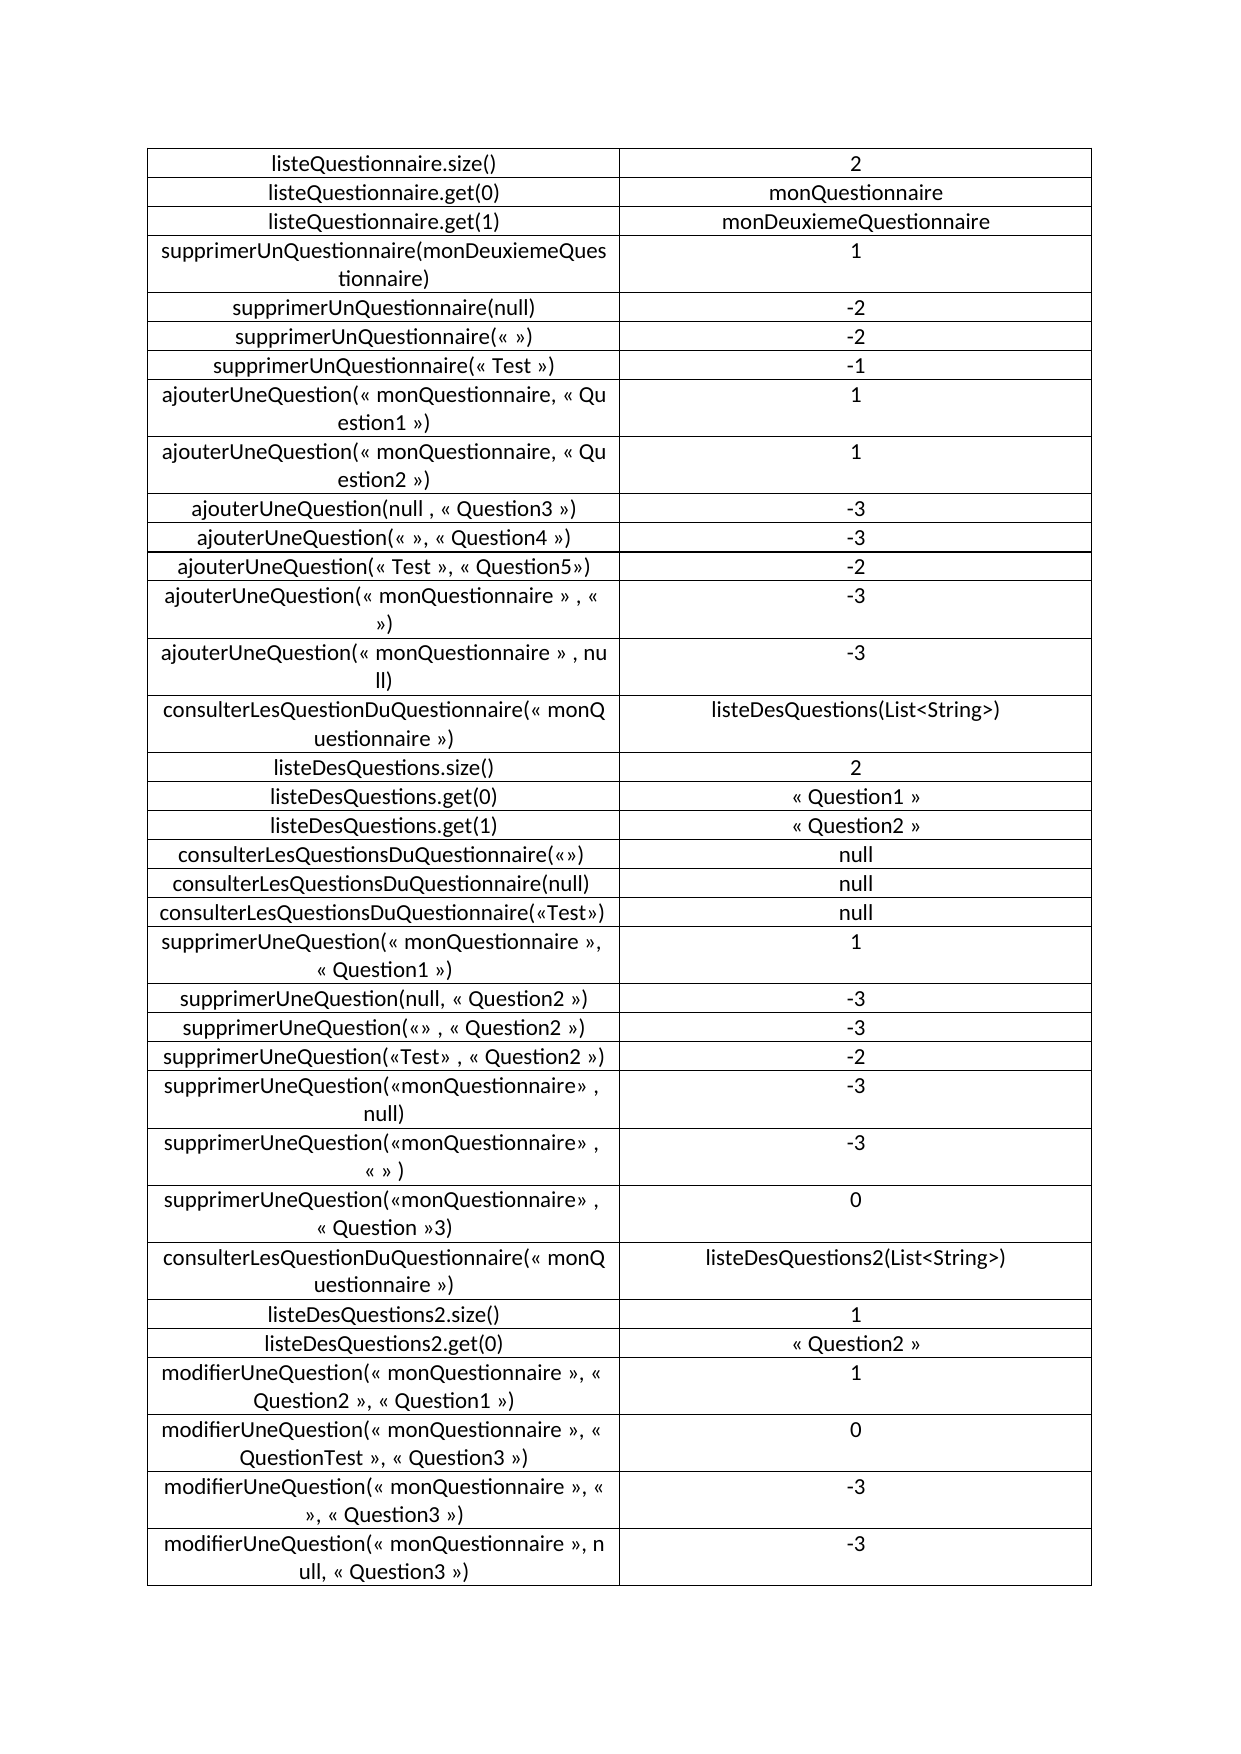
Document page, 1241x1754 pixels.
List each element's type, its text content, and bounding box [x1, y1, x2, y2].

table_cell modifierUneQuestion(« monQuestionnaire », «», « Question3 ») [148, 1472, 619, 1528]
table_cell 1 [620, 1358, 1091, 1414]
table_cell modifierUneQuestion(« monQuestionnaire », « QuestionTest », « Question3 ») [148, 1415, 619, 1471]
table_cell -2 [620, 553, 1091, 580]
table_cell consulterLesQuestionsDuQuestionnaire(null) [148, 869, 619, 897]
table_cell « Question2 » [620, 811, 1091, 839]
table_cell listeQuestionnaire.get(0) [148, 178, 619, 206]
table_cell supprimerUnQuestionnaire(« Test ») [148, 351, 619, 379]
table_cell listeDesQuestions.size() [148, 753, 619, 781]
table_cell monDeuxiemeQuestionnaire [620, 207, 1091, 235]
table_cell supprimerUneQuestion(«monQuestionnaire» , « » ) [148, 1129, 619, 1184]
table_cell « Question2 » [620, 1329, 1091, 1357]
table_cell null [620, 898, 1091, 926]
table_cell consulterLesQuestionDuQuestionnaire(« monQuestionnaire ») [148, 696, 619, 752]
table_cell supprimerUneQuestion(null, « Question2 ») [148, 984, 619, 1012]
table_cell listeDesQuestions(List<String>) [620, 696, 1091, 752]
table_cell -3 [620, 984, 1091, 1012]
table_cell ajouterUneQuestion(null , « Question3 ») [148, 494, 619, 522]
table_cell supprimerUnQuestionnaire(null) [148, 293, 619, 321]
table_cell null [620, 869, 1091, 897]
table_cell 2 [620, 149, 1091, 177]
table_cell consulterLesQuestionsDuQuestionnaire(«») [148, 840, 619, 868]
table_cell consulterLesQuestionsDuQuestionnaire(«Test») [148, 898, 619, 926]
table_cell 1 [620, 236, 1091, 292]
table_cell -3 [620, 494, 1091, 522]
table_cell 0 [620, 1186, 1091, 1242]
table_cell listeQuestionnaire.size() [148, 149, 619, 177]
table_cell -3 [620, 1472, 1091, 1528]
table_cell supprimerUneQuestion(«monQuestionnaire» , null) [148, 1071, 619, 1127]
table_cell modifierUneQuestion(« monQuestionnaire », null, « Question3 ») [148, 1529, 619, 1585]
table_cell -1 [620, 351, 1091, 379]
table_cell supprimerUneQuestion(« monQuestionnaire », « Question1 ») [148, 927, 619, 983]
table_cell -3 [620, 581, 1091, 637]
table_cell listeDesQuestions2.size() [148, 1300, 619, 1328]
table_cell listeDesQuestions2(List<String>) [620, 1243, 1091, 1299]
table_cell -2 [620, 322, 1091, 350]
table_cell -3 [620, 523, 1091, 551]
table_cell « Question1 » [620, 782, 1091, 810]
table_cell ajouterUneQuestion(« Test », « Question5») [148, 553, 619, 580]
table_cell listeDesQuestions2.get(0) [148, 1329, 619, 1357]
table_cell monQuestionnaire [620, 178, 1091, 206]
table_cell 1 [620, 1300, 1091, 1328]
table_cell -2 [620, 293, 1091, 321]
table_cell -3 [620, 1129, 1091, 1184]
table_cell 1 [620, 380, 1091, 436]
table_cell ajouterUneQuestion(« monQuestionnaire » , null) [148, 639, 619, 694]
table_cell 1 [620, 927, 1091, 983]
table_cell listeDesQuestions.get(0) [148, 782, 619, 810]
table_cell supprimerUneQuestion(«Test» , « Question2 ») [148, 1042, 619, 1070]
table_cell supprimerUneQuestion(«» , « Question2 ») [148, 1013, 619, 1041]
table_cell ajouterUneQuestion(« », « Question4 ») [148, 523, 619, 551]
table_cell -3 [620, 639, 1091, 694]
table_cell -2 [620, 1042, 1091, 1070]
table_cell -3 [620, 1529, 1091, 1585]
table_cell ajouterUneQuestion(« monQuestionnaire, « Question2 ») [148, 437, 619, 493]
table_cell supprimerUneQuestion(«monQuestionnaire» , « Question »3) [148, 1186, 619, 1242]
table_cell ajouterUneQuestion(« monQuestionnaire, « Question1 ») [148, 380, 619, 436]
table_cell -3 [620, 1013, 1091, 1041]
table_cell -3 [620, 1071, 1091, 1127]
table_cell null [620, 840, 1091, 868]
table_cell 1 [620, 437, 1091, 493]
table_cell supprimerUnQuestionnaire(« ») [148, 322, 619, 350]
table_cell modifierUneQuestion(« monQuestionnaire », « Question2 », « Question1 ») [148, 1358, 619, 1414]
table_cell listeQuestionnaire.get(1) [148, 207, 619, 235]
table_cell 0 [620, 1415, 1091, 1471]
table_cell ajouterUneQuestion(« monQuestionnaire » , « ») [148, 581, 619, 637]
table_cell consulterLesQuestionDuQuestionnaire(« monQuestionnaire ») [148, 1243, 619, 1299]
table_cell listeDesQuestions.get(1) [148, 811, 619, 839]
table_cell 2 [620, 753, 1091, 781]
table_cell supprimerUnQuestionnaire(monDeuxiemeQuestionnaire) [148, 236, 619, 292]
